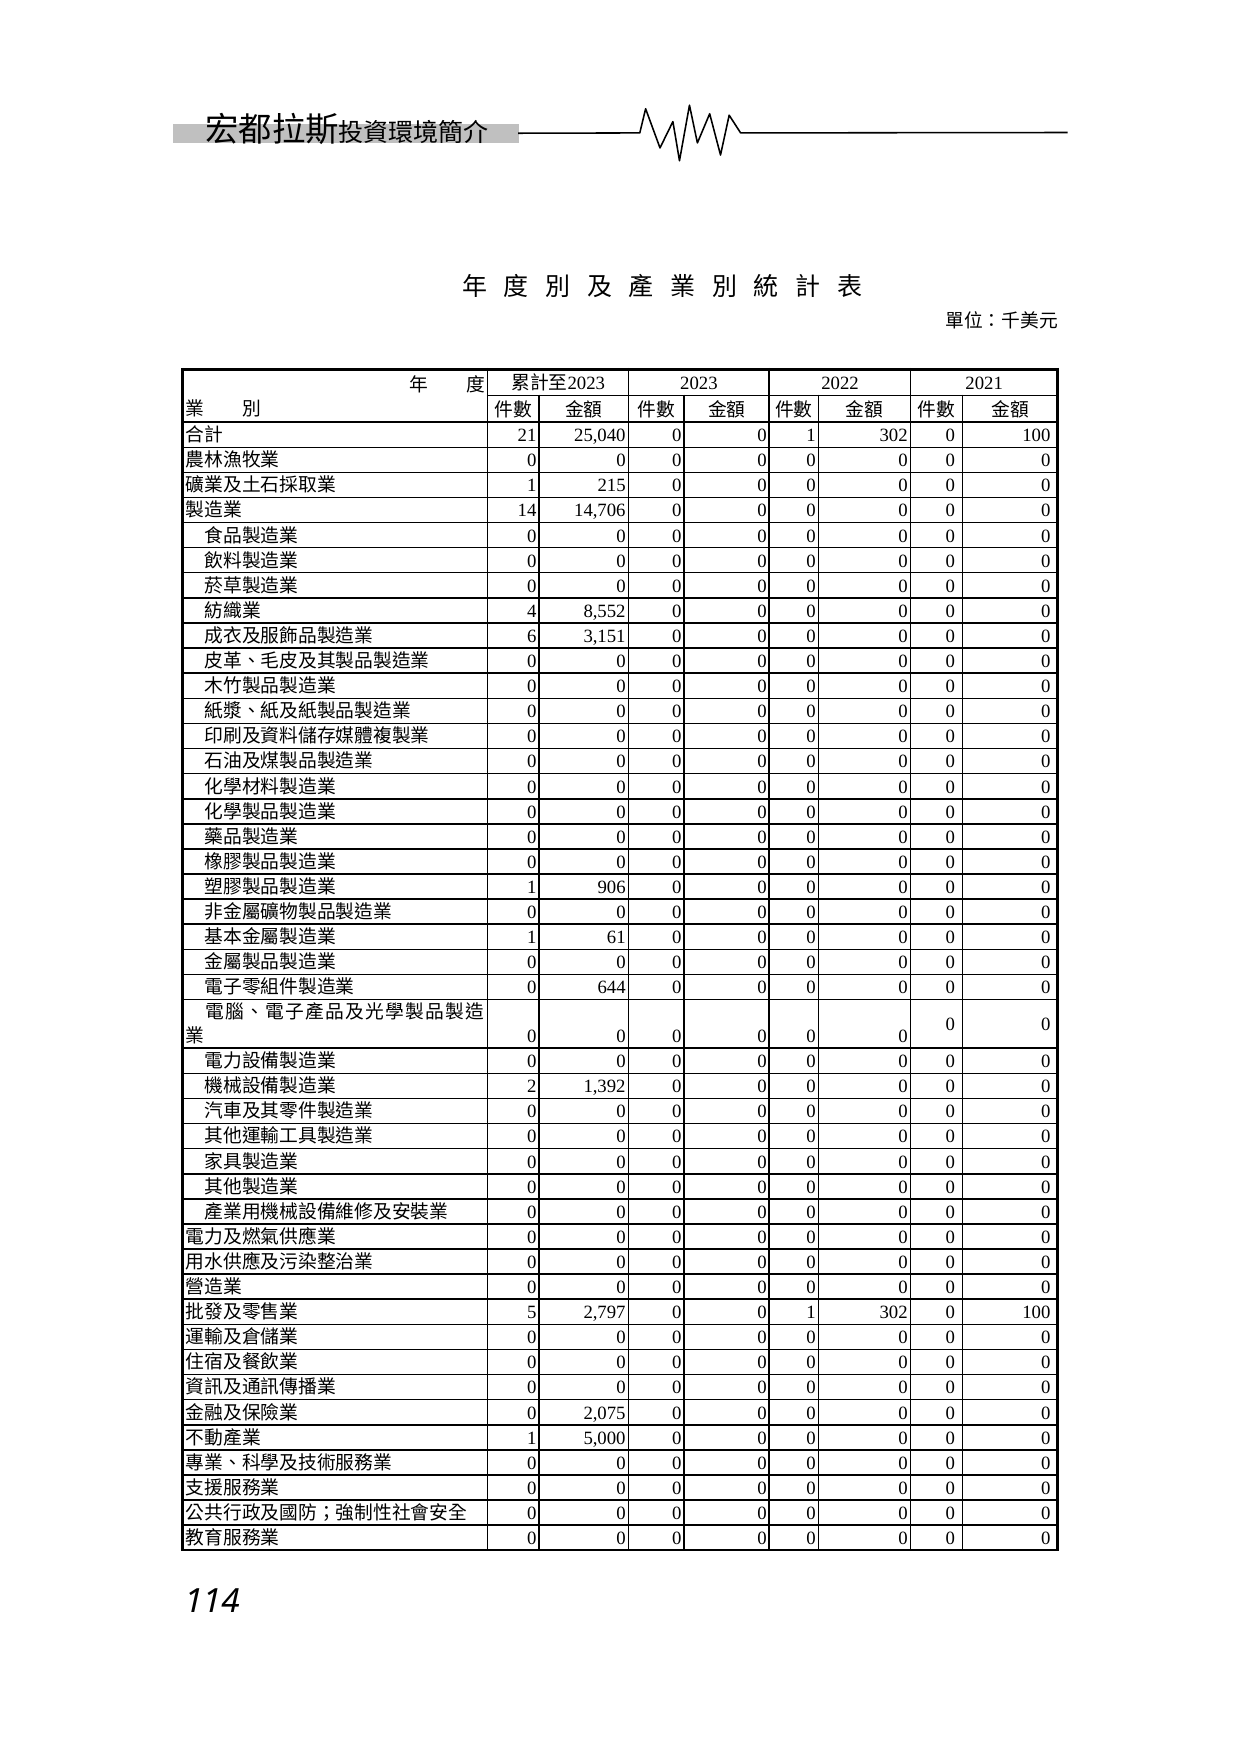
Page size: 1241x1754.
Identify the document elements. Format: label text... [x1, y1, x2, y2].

table_cell 0 [770, 1149, 818, 1173]
table_cell 14,706 [540, 498, 628, 522]
table_cell 0 [911, 1250, 962, 1273]
table_cell 0 [629, 1275, 683, 1298]
table_cell 0 [819, 1526, 910, 1549]
table_cell 0 [819, 875, 910, 898]
table_cell 0 [685, 1526, 768, 1549]
table_cell 0 [911, 1225, 962, 1248]
table_cell 0 [770, 975, 818, 999]
table_cell 批發及零售業 [184, 1300, 487, 1323]
table_cell 0 [488, 1049, 538, 1072]
table_cell 0 [770, 674, 818, 697]
table_cell 0 [963, 1000, 1056, 1047]
table_cell 215 [540, 473, 628, 497]
table_cell 0 [770, 1400, 818, 1424]
table_cell 其他製造業 [184, 1175, 487, 1198]
table_cell 不動產業 [184, 1426, 487, 1449]
table_cell 25,040 [540, 423, 628, 446]
table_cell 0 [488, 1400, 538, 1424]
table_cell 0 [819, 1325, 910, 1348]
table_cell 0 [819, 1350, 910, 1374]
table_cell 0 [819, 1400, 910, 1424]
table_cell 0 [685, 1049, 768, 1072]
table_cell 0 [911, 900, 962, 923]
table_cell 0 [963, 548, 1056, 572]
table_cell 0 [911, 548, 962, 572]
table_cell 0 [629, 1451, 683, 1474]
table_cell 0 [540, 523, 628, 547]
table_cell 汽車及其零件製造業 [184, 1099, 487, 1123]
table_cell 0 [819, 548, 910, 572]
table_cell 1 [488, 925, 538, 948]
table_cell 製造業 [184, 498, 487, 522]
table_cell 0 [685, 1225, 768, 1248]
table_cell 0 [963, 825, 1056, 848]
table_cell 0 [770, 1325, 818, 1348]
table_cell 0 [629, 1074, 683, 1097]
table_cell 0 [819, 674, 910, 697]
table_cell 0 [911, 749, 962, 773]
table_cell 0 [488, 1325, 538, 1348]
table_cell 0 [540, 1501, 628, 1524]
table_cell 0 [540, 1476, 628, 1499]
table_cell 0 [911, 875, 962, 898]
table_cell 0 [963, 498, 1056, 522]
table_cell 0 [685, 875, 768, 898]
table_cell 飲料製造業 [184, 548, 487, 572]
table_cell 0 [819, 1124, 910, 1148]
table_cell 0 [488, 1124, 538, 1148]
table_cell 0 [819, 1000, 910, 1047]
table_cell 0 [685, 674, 768, 697]
text 年度別及產業別統計表 [183, 243, 1058, 305]
table_cell 0 [770, 624, 818, 647]
table_cell 0 [963, 1099, 1056, 1123]
table_cell 0 [770, 1000, 818, 1047]
table_cell 0 [819, 1049, 910, 1072]
table_cell 0 [963, 1501, 1056, 1524]
table_cell 件數 [911, 396, 962, 421]
table_cell 0 [629, 523, 683, 547]
table_cell 0 [963, 699, 1056, 722]
table_cell 木竹製品製造業 [184, 674, 487, 697]
table_cell 0 [629, 875, 683, 898]
table_cell 0 [488, 825, 538, 848]
table_cell 0 [629, 1225, 683, 1248]
table_cell 用水供應及污染整治業 [184, 1250, 487, 1273]
table_cell 0 [685, 1099, 768, 1123]
table_cell 0 [540, 900, 628, 923]
table_cell 0 [629, 1000, 683, 1047]
table_cell 0 [911, 1099, 962, 1123]
table_cell 0 [770, 448, 818, 471]
table_cell 0 [911, 724, 962, 748]
table_cell 0 [685, 573, 768, 597]
table_cell 0 [685, 1375, 768, 1399]
table_cell 機械設備製造業 [184, 1074, 487, 1097]
table_cell 0 [488, 749, 538, 773]
table_cell 0 [819, 523, 910, 547]
table_cell 合計 [184, 423, 487, 446]
table_cell 0 [819, 1451, 910, 1474]
table_cell 專業、科學及技術服務業 [184, 1451, 487, 1474]
table_cell 0 [911, 1200, 962, 1223]
table_cell 0 [685, 749, 768, 773]
table_cell 0 [540, 1250, 628, 1273]
table_cell 0 [911, 850, 962, 873]
table_cell 礦業及土石採取業 [184, 473, 487, 497]
table_cell 1 [770, 423, 818, 446]
table_cell 0 [819, 800, 910, 823]
table_cell 0 [629, 1325, 683, 1348]
table_cell 0 [770, 850, 818, 873]
table_cell 0 [540, 774, 628, 798]
table_cell 0 [819, 1074, 910, 1097]
table_cell 0 [911, 448, 962, 471]
table_cell 0 [540, 1375, 628, 1399]
table_cell 0 [629, 1476, 683, 1499]
table_cell 0 [488, 1149, 538, 1173]
table_cell 0 [963, 724, 1056, 748]
table_cell 0 [488, 1375, 538, 1399]
table_cell 0 [911, 774, 962, 798]
table_cell 0 [770, 699, 818, 722]
table_cell 產業用機械設備維修及安裝業 [184, 1200, 487, 1223]
table_cell 0 [685, 1175, 768, 1198]
table_cell 0 [488, 1275, 538, 1298]
table_cell 0 [685, 699, 768, 722]
table_cell 0 [911, 1124, 962, 1148]
table_cell 石油及煤製品製造業 [184, 749, 487, 773]
table_cell 0 [629, 423, 683, 446]
table_cell 0 [911, 925, 962, 948]
table_cell 2,075 [540, 1400, 628, 1424]
table_cell 0 [685, 473, 768, 497]
table_cell 0 [685, 1325, 768, 1348]
table_cell 0 [629, 800, 683, 823]
table_cell 0 [770, 649, 818, 672]
table_cell 0 [540, 800, 628, 823]
table_cell 0 [488, 724, 538, 748]
table_cell 橡膠製品製造業 [184, 850, 487, 873]
table_cell 0 [911, 1400, 962, 1424]
table_cell 印刷及資料儲存媒體複製業 [184, 724, 487, 748]
table_cell 0 [488, 1501, 538, 1524]
table_cell 0 [488, 1000, 538, 1047]
table_cell 0 [685, 448, 768, 471]
table_cell 0 [819, 1476, 910, 1499]
table_cell 0 [819, 1250, 910, 1273]
table_cell 0 [629, 649, 683, 672]
table_cell 0 [540, 1350, 628, 1374]
table_cell 0 [963, 1451, 1056, 1474]
table_cell 0 [540, 548, 628, 572]
table_cell 0 [629, 599, 683, 622]
table_cell 0 [629, 975, 683, 999]
table_cell 0 [911, 1426, 962, 1449]
table_cell 0 [911, 825, 962, 848]
table_cell 0 [963, 1200, 1056, 1223]
table_cell 0 [488, 523, 538, 547]
table_cell 0 [629, 1250, 683, 1273]
table_cell 0 [685, 523, 768, 547]
table_cell 1 [488, 473, 538, 497]
table_cell 0 [488, 800, 538, 823]
table_cell 0 [911, 1375, 962, 1399]
table_cell 0 [819, 1175, 910, 1198]
table_cell 化學製品製造業 [184, 800, 487, 823]
table_cell 0 [911, 1350, 962, 1374]
table_cell 0 [488, 448, 538, 471]
table_cell 0 [911, 975, 962, 999]
table_cell 0 [911, 599, 962, 622]
table_cell 0 [685, 975, 768, 999]
table_cell 0 [770, 498, 818, 522]
table_cell 0 [685, 1451, 768, 1474]
table_cell 0 [963, 1175, 1056, 1198]
table_cell 基本金屬製造業 [184, 925, 487, 948]
table_cell 4 [488, 599, 538, 622]
table_cell 0 [819, 473, 910, 497]
table_cell 0 [963, 925, 1056, 948]
table_cell 0 [540, 1049, 628, 1072]
table_cell 0 [685, 649, 768, 672]
table_cell 0 [685, 1426, 768, 1449]
table_cell 0 [819, 925, 910, 948]
table_cell 0 [963, 1225, 1056, 1248]
table_cell 0 [770, 825, 818, 848]
table_cell 0 [911, 1300, 962, 1323]
table_cell 0 [911, 1526, 962, 1549]
table_cell 644 [540, 975, 628, 999]
table_cell 0 [770, 548, 818, 572]
table_cell 0 [685, 1350, 768, 1374]
table_cell 0 [819, 774, 910, 798]
table_cell 0 [488, 699, 538, 722]
table_cell 0 [629, 548, 683, 572]
table_cell 0 [819, 1375, 910, 1399]
table_cell 0 [770, 1099, 818, 1123]
table_cell 0 [488, 1225, 538, 1248]
table_cell 0 [540, 1451, 628, 1474]
table_cell 0 [770, 1426, 818, 1449]
table_cell 0 [770, 1275, 818, 1298]
table_cell 0 [540, 850, 628, 873]
table_cell 3,151 [540, 624, 628, 647]
table_cell 0 [685, 548, 768, 572]
table_cell 0 [911, 1049, 962, 1072]
table_cell 0 [963, 749, 1056, 773]
table_cell 1 [770, 1300, 818, 1323]
table_cell 0 [819, 724, 910, 748]
table_cell 0 [911, 1451, 962, 1474]
table_cell 非金屬礦物製品製造業 [184, 900, 487, 923]
table_cell 0 [963, 1049, 1056, 1072]
table_cell 0 [488, 649, 538, 672]
table_cell 21 [488, 423, 538, 446]
table_cell 0 [963, 1275, 1056, 1298]
table_cell 2 [488, 1074, 538, 1097]
table_cell 0 [685, 1300, 768, 1323]
table_cell 0 [488, 950, 538, 973]
table_cell 0 [488, 1526, 538, 1549]
table_cell 0 [488, 548, 538, 572]
table_cell 0 [685, 800, 768, 823]
table_cell 成衣及服飾品製造業 [184, 624, 487, 647]
table_cell 0 [819, 1200, 910, 1223]
table_cell 0 [629, 473, 683, 497]
table_cell 金額 [819, 396, 910, 421]
table_cell 0 [963, 1526, 1056, 1549]
table_cell 0 [488, 1350, 538, 1374]
table_cell 0 [629, 1124, 683, 1148]
table_cell 0 [540, 448, 628, 471]
table_cell 6 [488, 624, 538, 647]
table_cell 0 [685, 599, 768, 622]
table_cell 電力及燃氣供應業 [184, 1225, 487, 1248]
table_cell 0 [963, 800, 1056, 823]
table_cell 0 [770, 1350, 818, 1374]
table_cell 0 [963, 448, 1056, 471]
table_cell 金融及保險業 [184, 1400, 487, 1424]
table_cell 0 [911, 1149, 962, 1173]
table_cell 0 [963, 1350, 1056, 1374]
table_cell 件數 [629, 396, 683, 421]
table_cell 0 [685, 825, 768, 848]
table_cell 件數 [770, 396, 818, 421]
table_cell 電子零組件製造業 [184, 975, 487, 999]
table_cell 0 [629, 825, 683, 848]
table_cell 0 [685, 900, 768, 923]
table_cell 0 [911, 1074, 962, 1097]
table_cell 0 [770, 1501, 818, 1524]
table_cell 1 [488, 1426, 538, 1449]
table_cell 0 [629, 1400, 683, 1424]
table_cell 0 [963, 523, 1056, 547]
table_cell 0 [488, 1175, 538, 1198]
table_cell 0 [911, 473, 962, 497]
table_cell 0 [685, 498, 768, 522]
table_header 2023 [629, 371, 768, 394]
table_cell 0 [819, 1501, 910, 1524]
table_cell 0 [819, 1149, 910, 1173]
table_cell 0 [819, 1225, 910, 1248]
table_cell 0 [963, 875, 1056, 898]
table_cell 0 [963, 850, 1056, 873]
table_cell 2,797 [540, 1300, 628, 1323]
text 單位：千美元 [183, 305, 1058, 333]
table_cell 0 [629, 950, 683, 973]
table_cell 紙漿、紙及紙製品製造業 [184, 699, 487, 722]
table_cell 0 [819, 1099, 910, 1123]
table_cell 0 [963, 649, 1056, 672]
table_cell 0 [819, 624, 910, 647]
table_cell 0 [629, 624, 683, 647]
table_cell 0 [540, 573, 628, 597]
table_cell 0 [540, 1200, 628, 1223]
table_cell 0 [911, 498, 962, 522]
table_cell 0 [540, 1526, 628, 1549]
table_cell 0 [770, 875, 818, 898]
table_cell 0 [963, 1124, 1056, 1148]
table_cell 0 [770, 1225, 818, 1248]
table_cell 0 [770, 1049, 818, 1072]
table_cell 0 [629, 1200, 683, 1223]
table_cell 0 [629, 1300, 683, 1323]
table_cell 0 [629, 498, 683, 522]
table_cell 0 [770, 749, 818, 773]
table_cell 0 [963, 975, 1056, 999]
table_cell 其他運輸工具製造業 [184, 1124, 487, 1148]
table_cell 菸草製造業 [184, 573, 487, 597]
table_cell 0 [685, 423, 768, 446]
table_cell 0 [488, 850, 538, 873]
table_cell 0 [963, 624, 1056, 647]
table_cell 0 [911, 1325, 962, 1348]
table_cell 0 [963, 774, 1056, 798]
table_cell 0 [685, 1149, 768, 1173]
table_cell 0 [819, 498, 910, 522]
table_cell 0 [540, 749, 628, 773]
table_cell 0 [540, 674, 628, 697]
table_cell 電力設備製造業 [184, 1049, 487, 1072]
table_cell 5,000 [540, 1426, 628, 1449]
table_cell 0 [819, 699, 910, 722]
table_cell 0 [540, 1325, 628, 1348]
table_cell 0 [770, 1451, 818, 1474]
table_cell 1 [488, 875, 538, 898]
table_cell 0 [963, 950, 1056, 973]
table_cell 0 [911, 573, 962, 597]
table_cell 0 [911, 423, 962, 446]
table_cell 0 [488, 674, 538, 697]
table_cell 0 [911, 624, 962, 647]
table_cell 0 [819, 573, 910, 597]
table_cell 0 [629, 850, 683, 873]
table_cell 0 [770, 523, 818, 547]
table_cell 0 [685, 1200, 768, 1223]
table_cell 0 [911, 800, 962, 823]
table_cell 紡織業 [184, 599, 487, 622]
table_cell 住宿及餐飲業 [184, 1350, 487, 1374]
table_cell 8,552 [540, 599, 628, 622]
table_header 年 度 業 別 [184, 371, 487, 421]
table_cell 0 [963, 1250, 1056, 1273]
table_cell 0 [770, 1526, 818, 1549]
table_cell 0 [770, 800, 818, 823]
table_header 累計至2023 [488, 371, 628, 394]
table_cell 0 [488, 1250, 538, 1273]
table_cell 0 [819, 599, 910, 622]
table_cell 0 [770, 1074, 818, 1097]
table_cell 0 [963, 599, 1056, 622]
table_cell 化學材料製造業 [184, 774, 487, 798]
table_cell 0 [488, 900, 538, 923]
table_cell 0 [629, 900, 683, 923]
table_cell 0 [685, 1476, 768, 1499]
table_cell 金額 [685, 396, 768, 421]
table_cell 0 [488, 1200, 538, 1223]
table_cell 0 [770, 925, 818, 948]
table_cell 0 [770, 774, 818, 798]
table_cell 0 [629, 1426, 683, 1449]
table_cell 0 [770, 599, 818, 622]
table_cell 0 [911, 649, 962, 672]
table_cell 0 [770, 1200, 818, 1223]
table_cell 0 [963, 1476, 1056, 1499]
table_cell 0 [540, 1149, 628, 1173]
table_cell 0 [963, 674, 1056, 697]
table_cell 0 [963, 1400, 1056, 1424]
table_cell 電腦、電子產品及光學製品製造業 [184, 1000, 487, 1047]
table_cell 資訊及通訊傳播業 [184, 1375, 487, 1399]
table_cell 0 [629, 774, 683, 798]
table_cell 0 [819, 825, 910, 848]
table_cell 0 [963, 1325, 1056, 1348]
table_cell 0 [963, 900, 1056, 923]
table_cell 0 [685, 1400, 768, 1424]
table_cell 0 [629, 1350, 683, 1374]
table_cell 0 [488, 573, 538, 597]
table_cell 61 [540, 925, 628, 948]
table_cell 0 [770, 1476, 818, 1499]
table_cell 營造業 [184, 1275, 487, 1298]
table_cell 0 [963, 1426, 1056, 1449]
table_cell 302 [819, 423, 910, 446]
table_cell 100 [963, 423, 1056, 446]
table_cell 0 [629, 1501, 683, 1524]
table_cell 支援服務業 [184, 1476, 487, 1499]
table_cell 302 [819, 1300, 910, 1323]
table_cell 0 [488, 1476, 538, 1499]
table_cell 家具製造業 [184, 1149, 487, 1173]
table_cell 0 [540, 1124, 628, 1148]
table_header 2021 [911, 371, 1056, 394]
table_cell 0 [685, 624, 768, 647]
table_cell 0 [540, 1275, 628, 1298]
table_cell 0 [963, 1375, 1056, 1399]
table_cell 100 [963, 1300, 1056, 1323]
table_cell 0 [963, 473, 1056, 497]
table_cell 5 [488, 1300, 538, 1323]
table_cell 0 [770, 724, 818, 748]
table_cell 0 [488, 774, 538, 798]
table_header 2022 [770, 371, 910, 394]
table_cell 0 [629, 573, 683, 597]
table_cell 0 [629, 724, 683, 748]
table_cell 0 [629, 1526, 683, 1549]
table_cell 0 [770, 1250, 818, 1273]
table_cell 0 [963, 1149, 1056, 1173]
table_cell 0 [685, 850, 768, 873]
table_cell 件數 [488, 396, 538, 421]
table_cell 0 [540, 1099, 628, 1123]
table_cell 0 [629, 699, 683, 722]
table_cell 0 [770, 1124, 818, 1148]
table_cell 公共行政及國防；強制性社會安全 [184, 1501, 487, 1524]
table_cell 0 [911, 1501, 962, 1524]
table_cell 0 [685, 1275, 768, 1298]
table_cell 14 [488, 498, 538, 522]
table_cell 農林漁牧業 [184, 448, 487, 471]
table_cell 0 [488, 1099, 538, 1123]
table_cell 0 [770, 900, 818, 923]
table_cell 金屬製品製造業 [184, 950, 487, 973]
table_cell 0 [770, 1375, 818, 1399]
table_cell 0 [540, 1175, 628, 1198]
table_cell 0 [629, 1099, 683, 1123]
table_cell 0 [819, 850, 910, 873]
table_cell 0 [819, 749, 910, 773]
table_cell 0 [629, 1375, 683, 1399]
table_cell 0 [685, 724, 768, 748]
table_cell 0 [685, 1124, 768, 1148]
table_cell 皮革、毛皮及其製品製造業 [184, 649, 487, 672]
table_cell 0 [819, 950, 910, 973]
table_cell 0 [911, 1000, 962, 1047]
table_cell 教育服務業 [184, 1526, 487, 1549]
table_cell 0 [488, 1451, 538, 1474]
table_cell 0 [629, 925, 683, 948]
table_cell 0 [819, 1275, 910, 1298]
table_cell 0 [911, 1275, 962, 1298]
table_cell 0 [629, 1175, 683, 1198]
table_cell 0 [540, 825, 628, 848]
table_cell 0 [685, 1074, 768, 1097]
table_cell 0 [770, 573, 818, 597]
table_cell 906 [540, 875, 628, 898]
table_cell 運輸及倉儲業 [184, 1325, 487, 1348]
table_cell 金額 [540, 396, 628, 421]
table_cell 0 [911, 523, 962, 547]
table_cell 0 [488, 975, 538, 999]
table_cell 0 [629, 1049, 683, 1072]
table_cell 0 [540, 1225, 628, 1248]
table_cell 0 [540, 699, 628, 722]
table_cell 0 [819, 1426, 910, 1449]
table_cell 0 [685, 1501, 768, 1524]
table_cell 0 [770, 473, 818, 497]
table_cell 0 [629, 749, 683, 773]
table_cell 0 [540, 649, 628, 672]
table_cell 0 [770, 950, 818, 973]
table_cell 0 [770, 1175, 818, 1198]
table_cell 0 [540, 724, 628, 748]
table_cell 0 [911, 699, 962, 722]
table_cell 塑膠製品製造業 [184, 875, 487, 898]
table_cell 0 [629, 448, 683, 471]
table_cell 0 [629, 674, 683, 697]
table_cell 0 [685, 1250, 768, 1273]
table_cell 0 [911, 1175, 962, 1198]
table_cell 1,392 [540, 1074, 628, 1097]
table_cell 0 [540, 950, 628, 973]
table_cell 0 [963, 1074, 1056, 1097]
table_cell 0 [629, 1149, 683, 1173]
table_cell 0 [685, 774, 768, 798]
table_cell 0 [819, 900, 910, 923]
table_cell 0 [540, 1000, 628, 1047]
table_cell 0 [819, 448, 910, 471]
table_cell 0 [911, 674, 962, 697]
table_cell 0 [685, 925, 768, 948]
table_cell 藥品製造業 [184, 825, 487, 848]
table_cell 0 [685, 950, 768, 973]
table_cell 0 [685, 1000, 768, 1047]
table_cell 0 [819, 649, 910, 672]
table_cell 0 [911, 1476, 962, 1499]
table_cell 金額 [963, 396, 1056, 421]
table_cell 0 [963, 573, 1056, 597]
table_cell 0 [819, 975, 910, 999]
table_cell 0 [911, 950, 962, 973]
table_cell 食品製造業 [184, 523, 487, 547]
